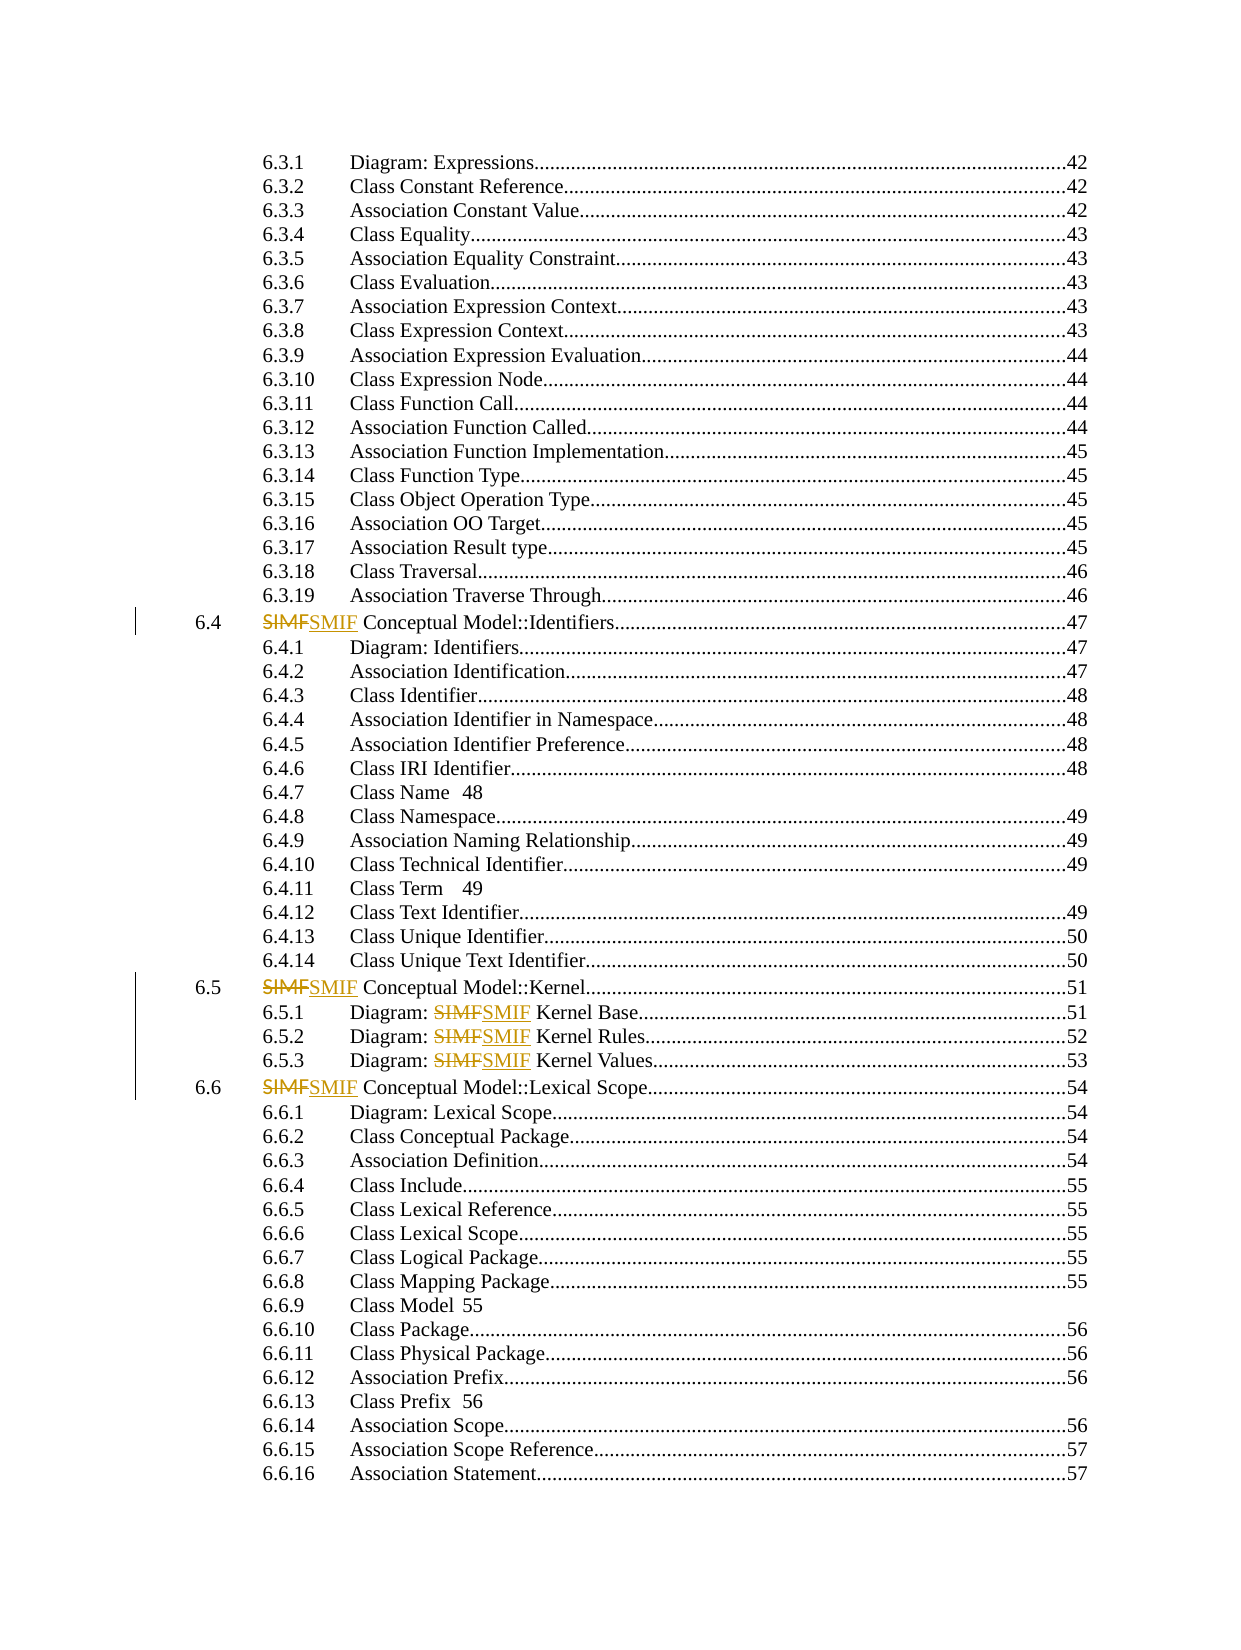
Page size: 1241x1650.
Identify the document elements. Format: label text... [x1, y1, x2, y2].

text 6.3.10 Class Expression Node 44 [262, 367, 1090, 391]
text 6.6.11 Class Physical Package 56 [262, 1341, 1090, 1365]
text 6.3.1 Diagram: Expressions 42 [262, 150, 1090, 174]
text 6.6.12 Association Prefix 56 [262, 1365, 1090, 1389]
text 6.3.16 Association OO Target 45 [262, 511, 1090, 535]
text 6.3.13 Association Function Implementation 45 [262, 439, 1090, 463]
text 6.3.8 Class Expression Context 43 [262, 318, 1090, 342]
text 6.6.6 Class Lexical Scope 55 [262, 1221, 1090, 1245]
text 6.6.4 Class Include 55 [262, 1172, 1090, 1197]
text 6.6.1 Diagram: Lexical Scope 54 [262, 1100, 1090, 1124]
text 6.6.5 Class Lexical Reference 55 [262, 1197, 1090, 1221]
text 6.3.6 Class Evaluation 43 [262, 270, 1090, 294]
text 6.3.3 Association Constant Value 42 [262, 198, 1090, 222]
text 6.6.2 Class Conceptual Package 54 [262, 1124, 1090, 1148]
text 6.6.15 Association Scope Reference 57 [262, 1437, 1090, 1461]
text 6.3.19 Association Traverse Through 46 [262, 583, 1090, 607]
text 6.3.18 Class Traversal 46 [262, 559, 1090, 583]
text 6.4.7 Class Name 48 [262, 779, 1090, 804]
text 6.3.9 Association Expression Evaluation 44 [262, 342, 1090, 367]
text 6.4.5 Association Identifier Preference 48 [262, 731, 1090, 756]
text 6.6.16 Association Statement 57 [262, 1461, 1090, 1485]
text 6.4.10 Class Technical Identifier 49 [262, 852, 1090, 876]
text 6.6 SMIF Conceptual Model::Lexical Scope 54 [195, 1072, 1090, 1100]
text 6.6.13 Class Prefix 56 [262, 1389, 1090, 1413]
text 6.3.11 Class Function Call 44 [262, 391, 1090, 415]
text 6.4.13 Class Unique Identifier 50 [262, 924, 1090, 948]
text 6.3.15 Class Object Operation Type 45 [262, 487, 1090, 511]
text 6.4.2 Association Identification 47 [262, 659, 1090, 683]
text 6.6.10 Class Package 56 [262, 1317, 1090, 1341]
text 6.4.9 Association Naming Relationship 49 [262, 828, 1090, 852]
text 6.6.8 Class Mapping Package 55 [262, 1269, 1090, 1293]
text 6.4.14 Class Unique Text Identifier 50 [262, 948, 1090, 972]
text 6.3.2 Class Constant Reference 42 [262, 174, 1090, 198]
text 6.5.2 Diagram: SMIF Kernel Rules 52 [262, 1024, 1090, 1048]
text 6.4.4 Association Identifier in Namespace 48 [262, 707, 1090, 731]
text 6.6.14 Association Scope 56 [262, 1413, 1090, 1437]
text 6.6.7 Class Logical Package 55 [262, 1245, 1090, 1269]
text 6.4.11 Class Term 49 [262, 876, 1090, 900]
text 6.4.6 Class IRI Identifier 48 [262, 756, 1090, 779]
text 6.5 SMIF Conceptual Model::Kernel 51 [195, 972, 1090, 1000]
text 6.3.5 Association Equality Constraint 43 [262, 246, 1090, 270]
text 6.3.17 Association Result type 45 [262, 535, 1090, 559]
text 6.4.8 Class Namespace 49 [262, 804, 1090, 828]
text 6.4.1 Diagram: Identifiers 47 [262, 635, 1090, 659]
text 6.3.12 Association Function Called 44 [262, 415, 1090, 439]
text 6.4.12 Class Text Identifier 49 [262, 900, 1090, 924]
text 6.6.9 Class Model 55 [262, 1293, 1090, 1317]
text 6.6.3 Association Definition 54 [262, 1148, 1090, 1172]
text 6.3.4 Class Equality 43 [262, 222, 1090, 246]
text 6.3.7 Association Expression Context 43 [262, 294, 1090, 318]
text 6.5.1 Diagram: SMIF Kernel Base 51 [262, 1000, 1090, 1024]
text 6.5.3 Diagram: SMIF Kernel Values 53 [262, 1048, 1090, 1072]
text 6.4 SMIF Conceptual Model::Identifiers 47 [195, 607, 1090, 635]
text 6.4.3 Class Identifier 48 [262, 683, 1090, 707]
text 6.3.14 Class Function Type 45 [262, 463, 1090, 487]
